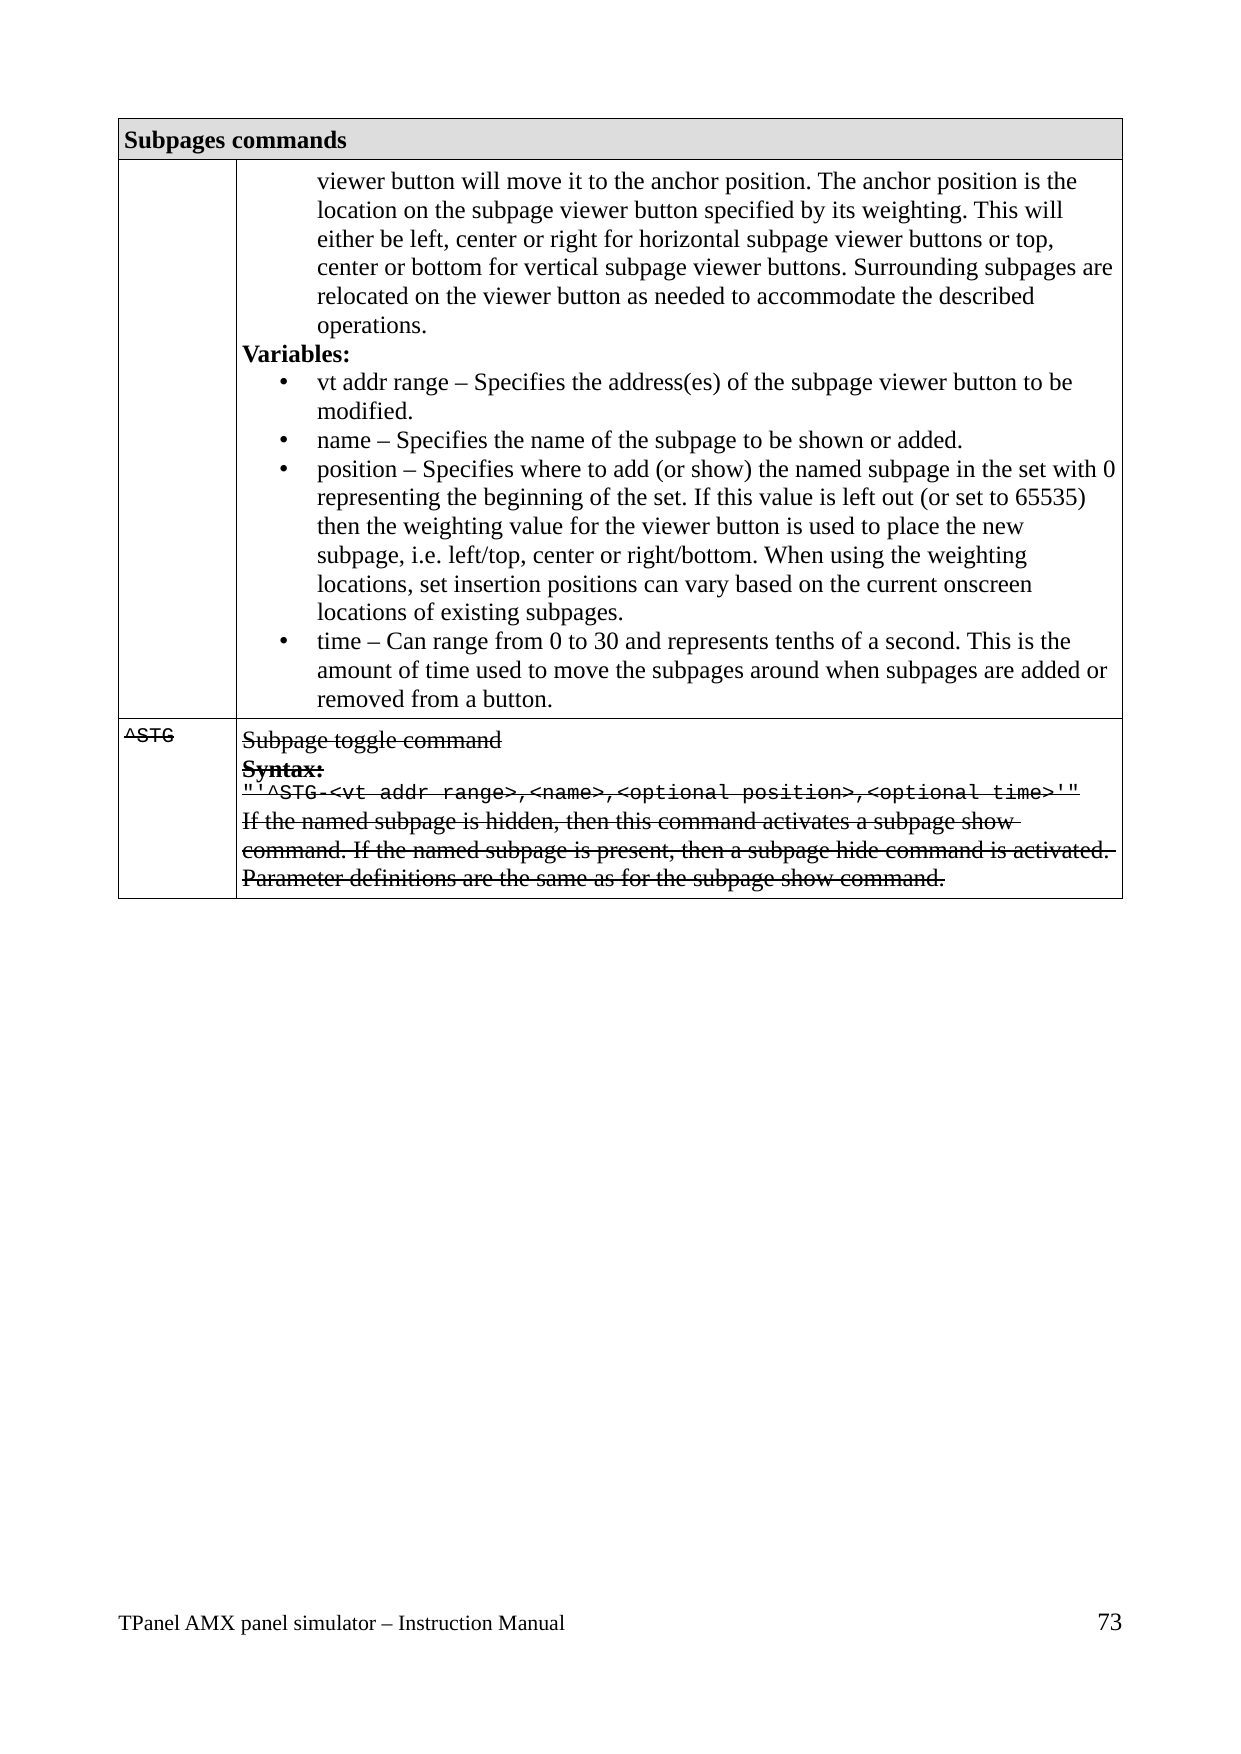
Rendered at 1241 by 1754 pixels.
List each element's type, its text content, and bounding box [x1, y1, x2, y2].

table_cell ^STG [119, 719, 236, 898]
table_cell viewer button will move it to the anchor position. The anchor position is the location on the subpage viewer button specified by its weighting. This will either be left, center or right for horizontal subpage viewer buttons or top, center or bottom for vertical subpage viewer buttons. Surrounding subpages are relocated on the viewer button as needed to accommodate the described operations. Variables: vt addr range – Specifies the address(es) of the subpage viewer button to be modified. name – Specifies the name of the subpage to be shown or added. position – Specifies where to add (or show) the named subpage in the set with 0 representing the beginning of the set. If this value is left out (or set to 65535) then the weighting value for the viewer button is used to place the new subpage, i.e. left/top, center or right/bottom. When using the weighting locations, set insertion positions can vary based on the current onscreen locations of existing subpages. time – Can range from 0 to 30 and represents tenths of a second. This is the amount of time used to move the subpages around when subpages are added or removed from a button. [237, 160, 1122, 718]
table_header Subpages commands [119, 119, 1122, 159]
table_cell [119, 160, 236, 718]
table_cell Subpage toggle command Syntax: "'^STG-<vt addr range>,<name>,<optional position>,<optional time>'" If the named subpage is hidden, then this command activates a subpage show command. If the named subpage is present, then a subpage hide command is activated. Parameter definitions are the same as for the subpage show command. [237, 719, 1122, 898]
